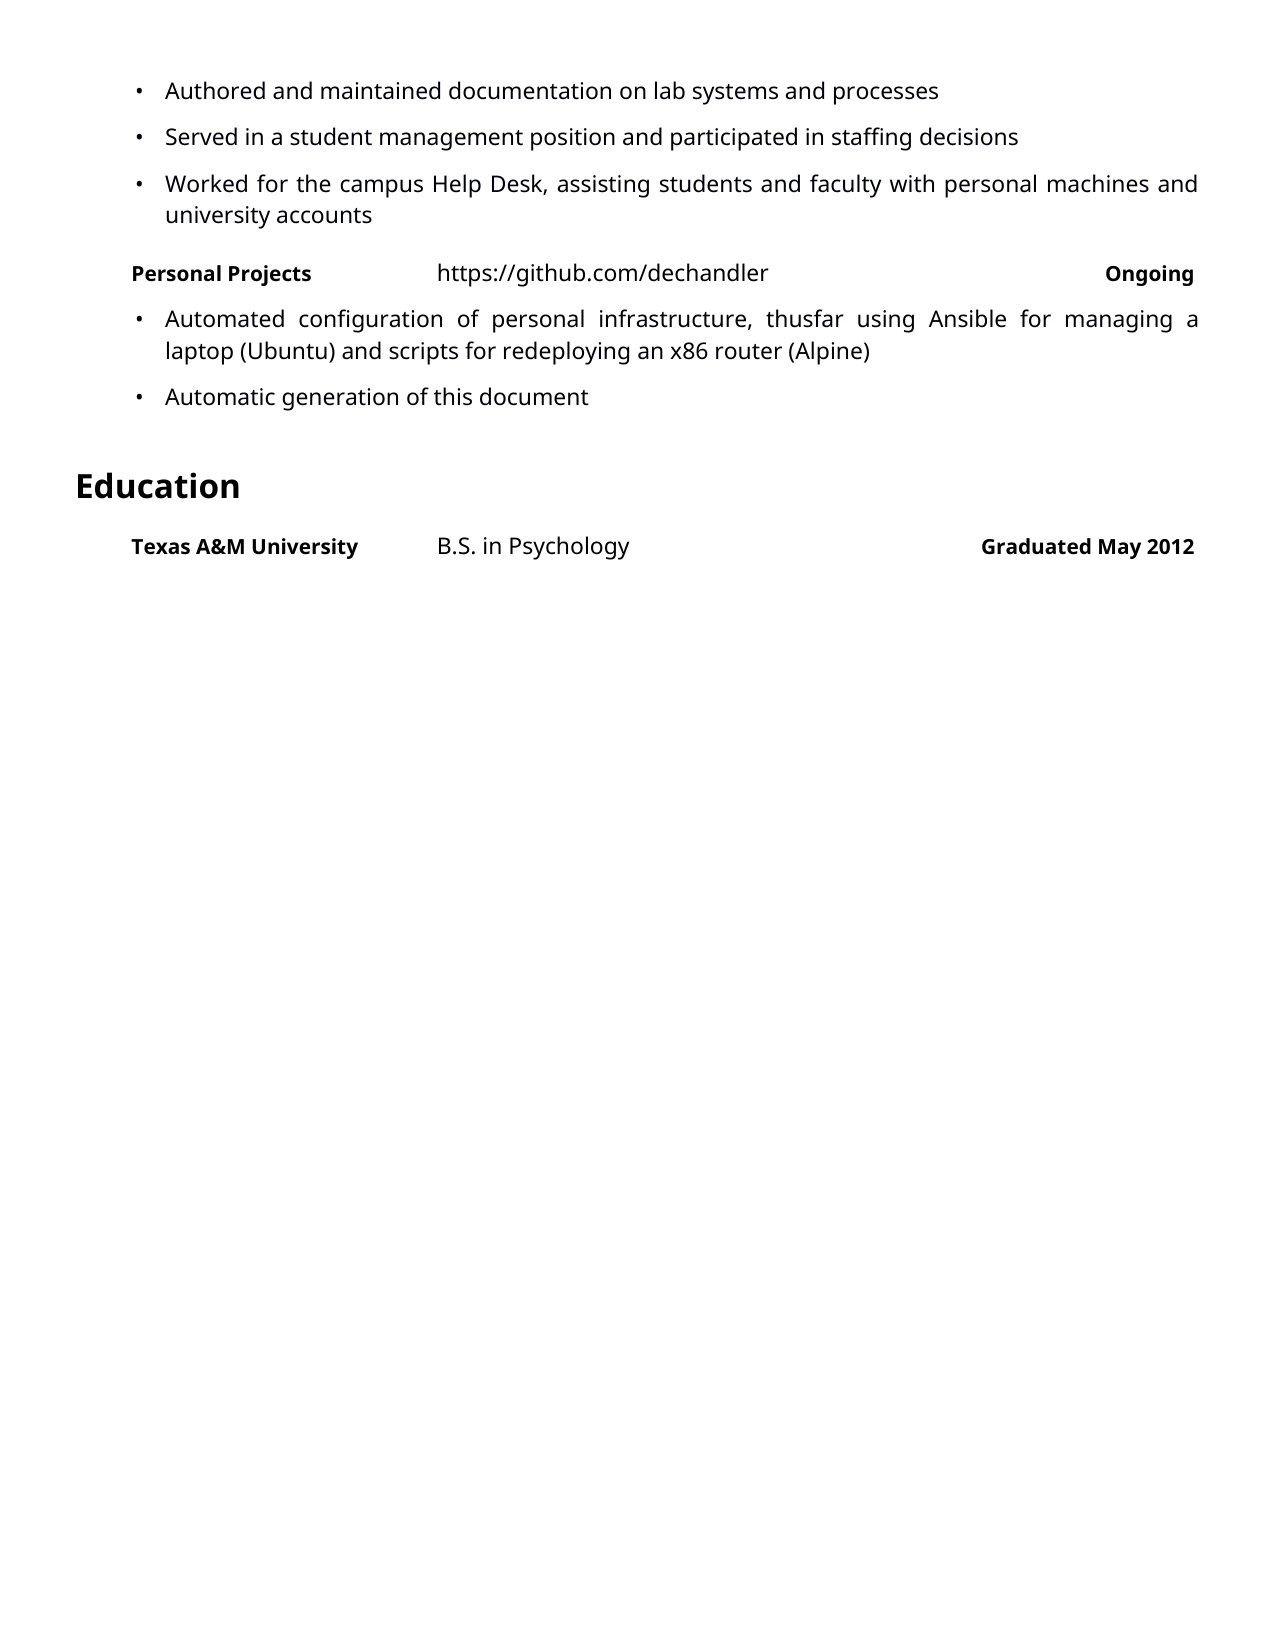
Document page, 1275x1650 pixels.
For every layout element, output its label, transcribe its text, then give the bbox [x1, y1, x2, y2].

list Automatic generation of this document [135, 381, 1200, 412]
list Served in a student management position and participated in staffing decisions [135, 121, 1200, 152]
text Texas A&M University B.S. in Psychology Graduated May 2012 [131, 529, 1200, 561]
list Authored and maintained documentation on lab systems and processes [135, 75, 1200, 106]
text Education [75, 463, 1200, 508]
list Automated configuration of personal infrastructure, thusfar using Ansible for managing a laptop (Ubuntu) and scripts for redeploying an x86 router (Alpine) [135, 303, 1200, 366]
list Worked for the campus Help Desk, assisting students and faculty with personal machines and university accounts [135, 167, 1200, 230]
text Personal Projects https://github.com/dechandler Ongoing [131, 257, 1200, 288]
